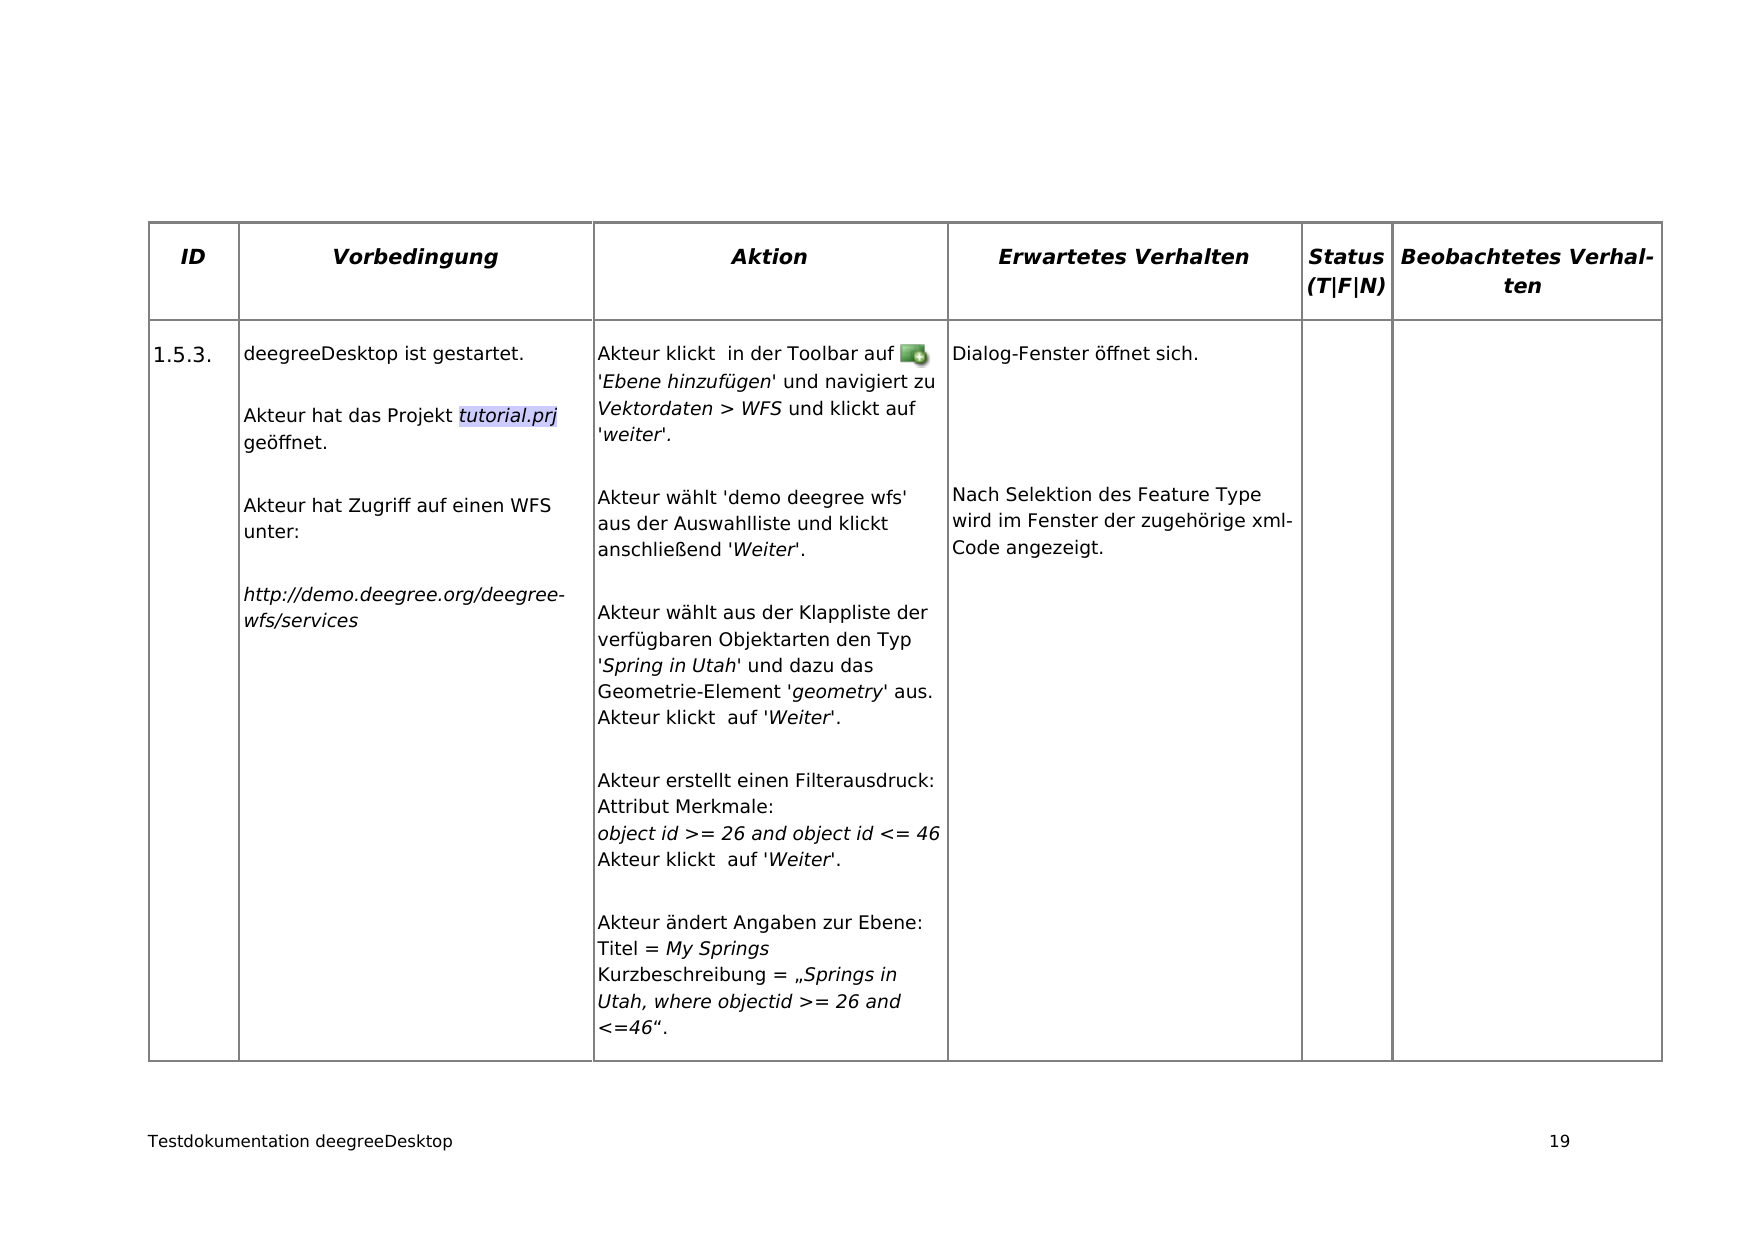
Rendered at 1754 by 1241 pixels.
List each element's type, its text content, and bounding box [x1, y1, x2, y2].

table_cell deegreeDesktop ist gestartet. Akteur hat das Projekt tutorial.prj geöffnet. Akteur hat Zugriff auf einen WFS unter: http://demo.deegree.org/deegree-wfs/services [240, 321, 592, 1060]
table_cell [1394, 321, 1661, 1060]
table_header Aktion [595, 224, 947, 319]
table_cell Akteur klickt in der Toolbar auf 'Ebene hinzufügen' und navigiert zu Vektordaten > WFS und klickt auf 'weiter'. Akteur wählt 'demo deegree wfs' aus der Auswahlliste und klickt anschließend 'Weiter'. Akteur wählt aus der Klappliste der verfügbaren Objektarten den Typ 'Spring in Utah' und dazu das Geometrie-Element 'geometry' aus. Akteur klickt auf 'Weiter'. Akteur erstellt einen Filterausdruck: Attribut Merkmale: object id >= 26 and object id <= 46 Akteur klickt auf 'Weiter'. Akteur ändert Angaben zur Ebene: Titel = My Springs Kurzbeschreibung = „Springs in Utah, where objectid >= 26 and <=46“. [595, 321, 947, 1060]
table_header ID [150, 224, 238, 319]
table_header Status (T|F|N) [1303, 224, 1391, 319]
table_header Erwartetes Verhalten [949, 224, 1301, 319]
table_cell [150, 321, 238, 1060]
picture [900, 343, 930, 368]
table_cell [1303, 321, 1391, 1060]
table_cell Dialog-Fenster öffnet sich. Nach Selektion des Feature Type wird im Fenster der zugehörige xml-Code angezeigt. [949, 321, 1301, 1060]
table_header Beobachtetes Verhal­ten [1394, 224, 1661, 319]
table_header Vorbedingung [240, 224, 592, 319]
